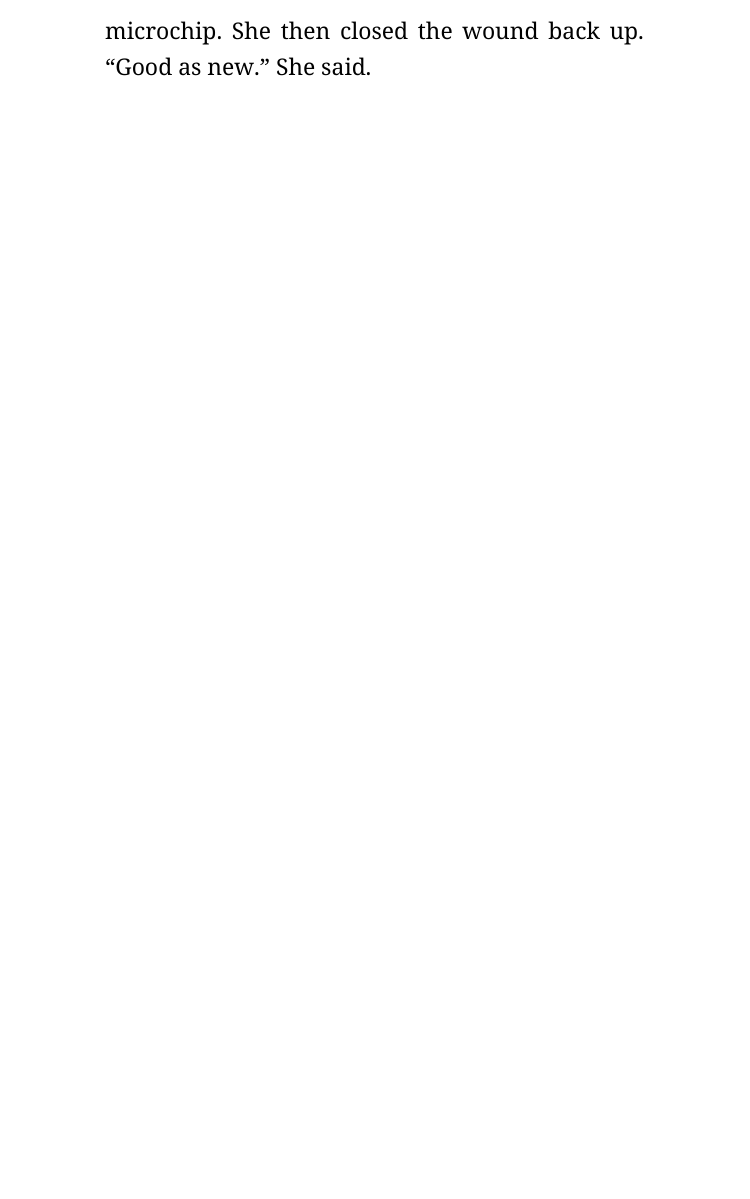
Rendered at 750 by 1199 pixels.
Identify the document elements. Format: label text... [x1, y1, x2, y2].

text microchip. She then closed the wound back up. “Good as new.” She said. [105, 15, 645, 82]
